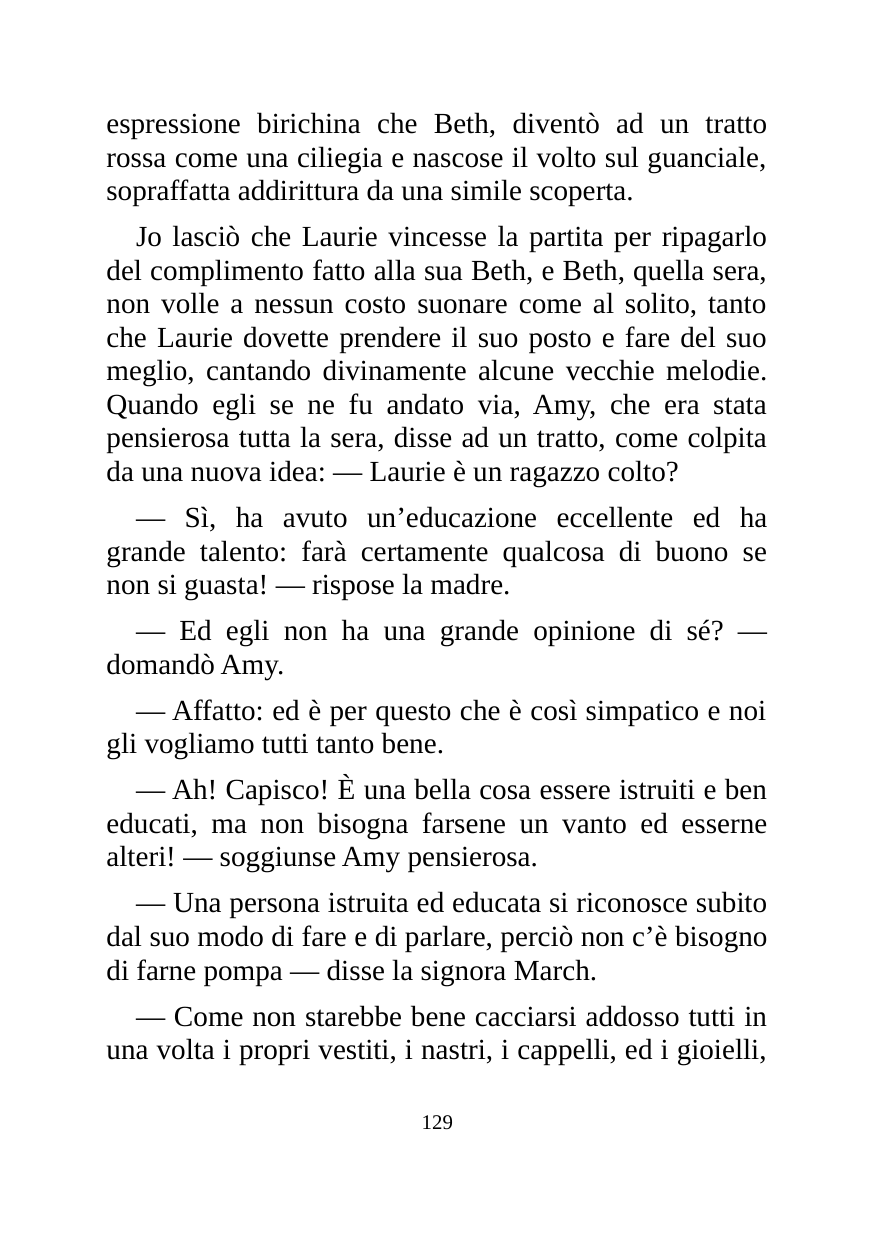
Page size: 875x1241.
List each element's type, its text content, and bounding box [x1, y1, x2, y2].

text Jo lasciò che Laurie vincesse la partita per ripagarlo del complimento fatto alla sua Beth, e Beth, quella sera, non volle a nessun costo suonare come al solito, tanto che Laurie dovette prendere il suo posto e fare del suo meglio, cantando divinamente alcune vecchie melodie. Quando egli se ne fu andato via, Amy, che era stata pensierosa tutta la sera, disse ad un tratto, come colpita da una nuova idea: — Laurie è un ragazzo colto? [106, 219, 768, 488]
text espressione birichina che Beth, diventò ad un tratto rossa come una ciliegia e nascose il volto sul guanciale, sopraffatta addirittura da una simile scoperta. [106, 106, 768, 207]
text — Come non starebbe bene cacciarsi addosso tutti in una volta i propri vestiti, i nastri, i cappelli, ed i gioielli, [106, 999, 768, 1066]
text — Affatto: ed è per questo che è così simpatico e noi gli vogliamo tutti tanto bene. [106, 693, 768, 760]
text — Sì, ha avuto un’educazione eccellente ed ha grande talento: farà certamente qualcosa di buono se non si guasta! — rispose la madre. [106, 500, 768, 601]
text — Ed egli non ha una grande opinione di sé? — domandò Amy. [106, 613, 768, 680]
text — Una persona istruita ed educata si riconosce subito dal suo modo di fare e di parlare, perciò non c’è bisogno di farne pompa — disse la signora March. [106, 886, 768, 986]
text — Ah! Capisco! È una bella cosa essere istruiti e ben educati, ma non bisogna farsene un vanto ed esserne alteri! — soggiunse Amy pensierosa. [106, 772, 768, 873]
